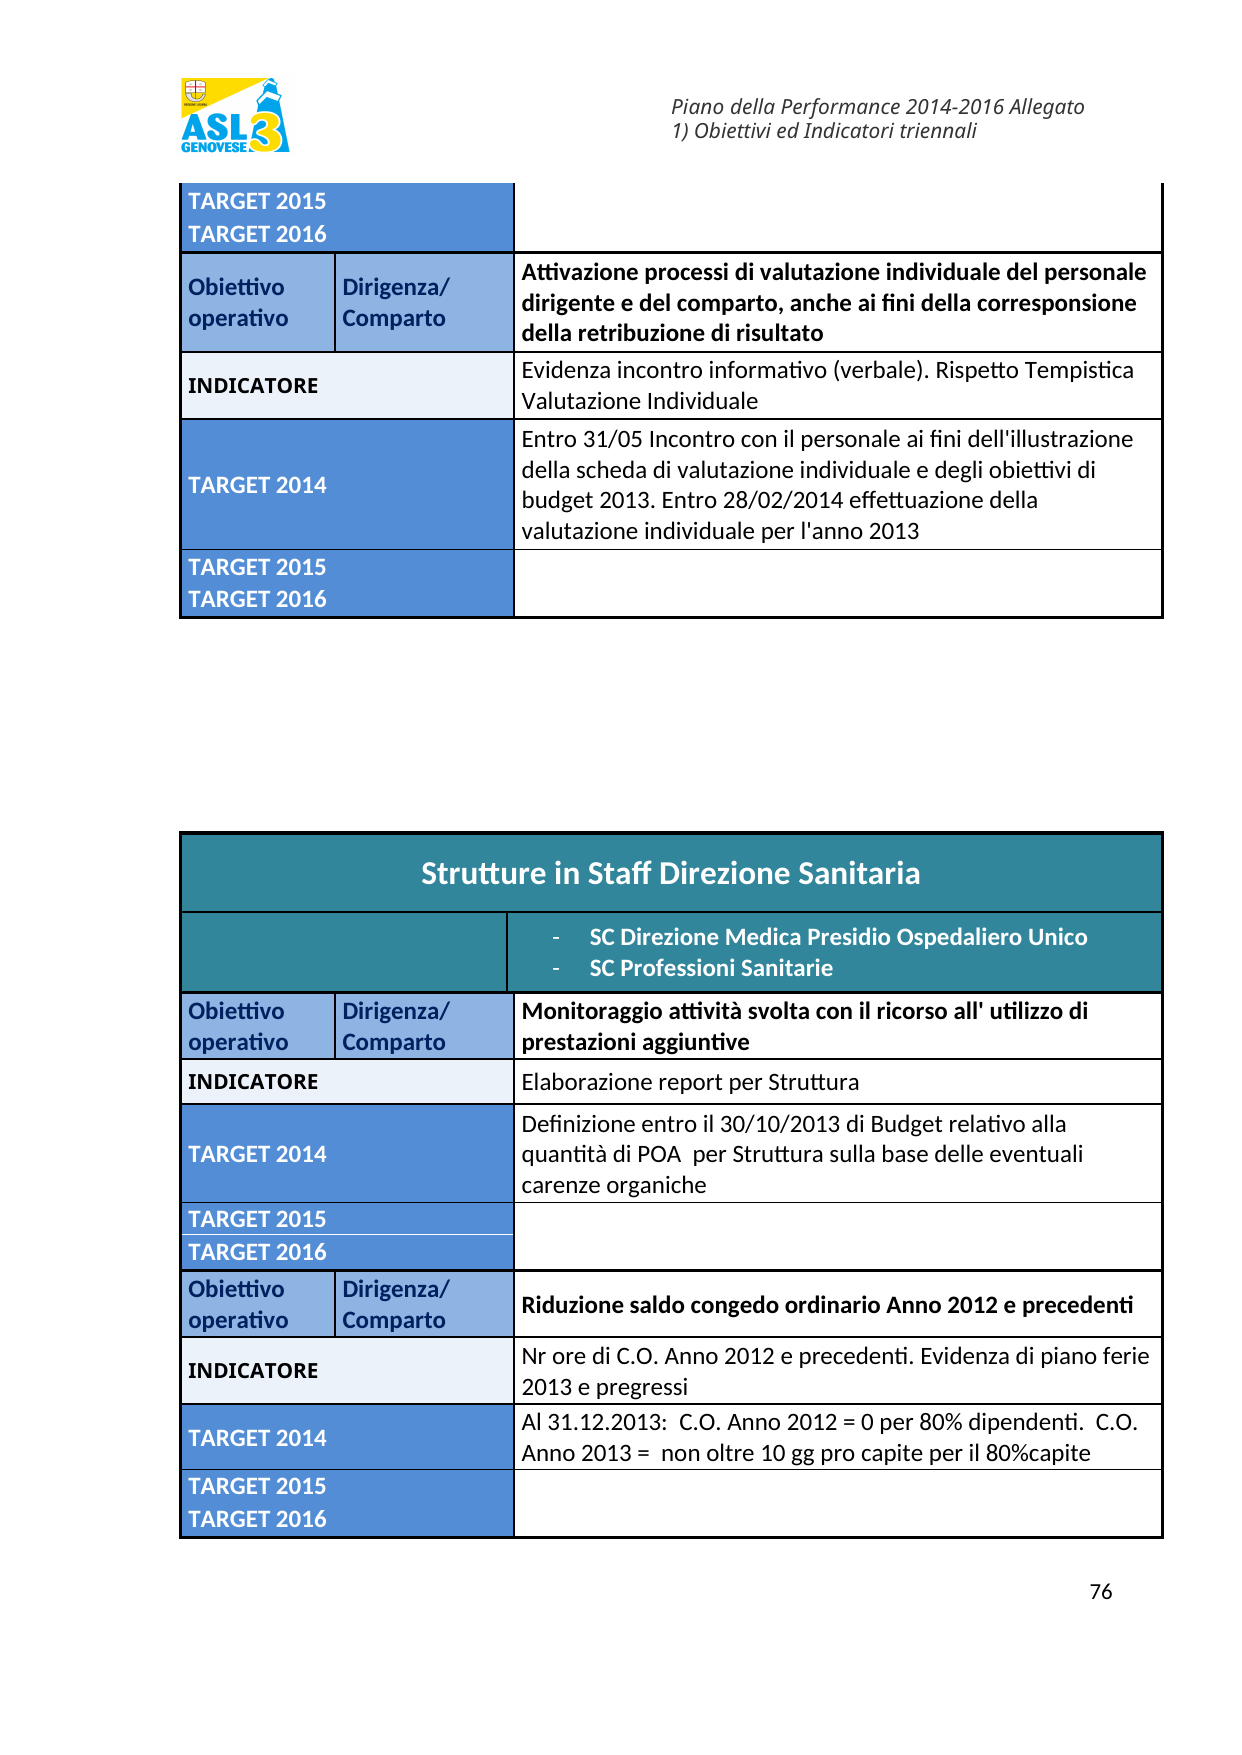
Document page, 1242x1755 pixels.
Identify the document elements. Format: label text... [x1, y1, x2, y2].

table_cell INDICATORE [182, 353, 513, 418]
table_cell [335, 1502, 513, 1536]
table_cell Dirigenza/ Comparto [336, 994, 513, 1058]
table_cell Dirigenza/ Comparto [336, 254, 513, 351]
table_cell TARGET 2016 [182, 582, 335, 616]
table_cell [515, 582, 1161, 616]
table_cell [335, 420, 513, 549]
table_cell TARGET 2015 [182, 1203, 335, 1234]
table_cell [335, 183, 513, 216]
table_cell Obiettivo operativo [182, 254, 334, 351]
table_cell Attivazione processi di valutazione individuale del personale dirigente e del comparto, anche ai fini della corresponsione della retribuzione di risultato [515, 254, 1161, 351]
table_cell Elaborazione report per Struttura [515, 1060, 1161, 1103]
table_cell TARGET 2014 [182, 420, 335, 549]
table_cell TARGET 2016 [182, 216, 335, 251]
table_cell TARGET 2015 [182, 1470, 335, 1502]
table_cell [335, 1105, 513, 1202]
table_cell [515, 1203, 1161, 1234]
table_cell TARGET 2016 [182, 1235, 335, 1269]
table_header Strutture in Staff Direzione Sanitaria [182, 835, 1161, 911]
table_cell INDICATORE [182, 1060, 513, 1103]
table_cell Definizione entro il 30/10/2013 di Budget relativo alla quantità di POA per Struttura sulla base delle eventuali carenze organiche [515, 1105, 1161, 1202]
table_cell Entro 31/05 Incontro con il personale ai fini dell'illustrazione della scheda di valutazione individuale e degli obiettivi di budget 2013. Entro 28/02/2014 effettuazione della valutazione individuale per l'anno 2013 [515, 420, 1161, 549]
table_cell TARGET 2014 [182, 1105, 335, 1202]
table_cell [515, 1502, 1161, 1536]
table_cell Monitoraggio attività svolta con il ricorso all' utilizzo di prestazioni aggiuntive [515, 994, 1161, 1058]
table_cell TARGET 2014 [182, 1405, 335, 1469]
table_cell [515, 1470, 1161, 1502]
table_cell [182, 913, 506, 991]
table_cell [335, 1203, 513, 1234]
table_cell [515, 1235, 1161, 1269]
table_cell [335, 582, 513, 616]
table_cell [515, 183, 1161, 216]
table_cell [335, 216, 513, 251]
table_cell TARGET 2015 [182, 550, 335, 582]
table_cell INDICATORE [182, 1338, 513, 1403]
table_cell [515, 216, 1161, 251]
table_cell [335, 1235, 513, 1269]
table_cell TARGET 2016 [182, 1502, 335, 1536]
table_cell Obiettivo operativo [182, 1272, 334, 1336]
table_cell Al 31.12.2013: C.O. Anno 2012 = 0 per 80% dipendenti. C.O. Anno 2013 = non oltre 10 gg pro capite per il 80%capite [515, 1405, 1161, 1469]
table_cell Nr ore di C.O. Anno 2012 e precedenti. Evidenza di piano ferie 2013 e pregressi [515, 1338, 1161, 1403]
table_cell [335, 1470, 513, 1502]
table_cell Riduzione saldo congedo ordinario Anno 2012 e precedenti [515, 1272, 1161, 1336]
table_cell [335, 550, 513, 582]
table_cell [335, 1405, 513, 1469]
table_cell SC Direzione Medica Presidio Ospedaliero Unico SC Professioni Sanitarie [508, 913, 1161, 991]
table_cell [515, 550, 1161, 582]
table_cell Evidenza incontro informativo (verbale). Rispetto Tempistica Valutazione Individuale [515, 353, 1161, 418]
table_cell TARGET 2015 [182, 183, 335, 216]
table_cell Dirigenza/ Comparto [336, 1272, 513, 1336]
table_cell Obiettivo operativo [182, 994, 334, 1058]
